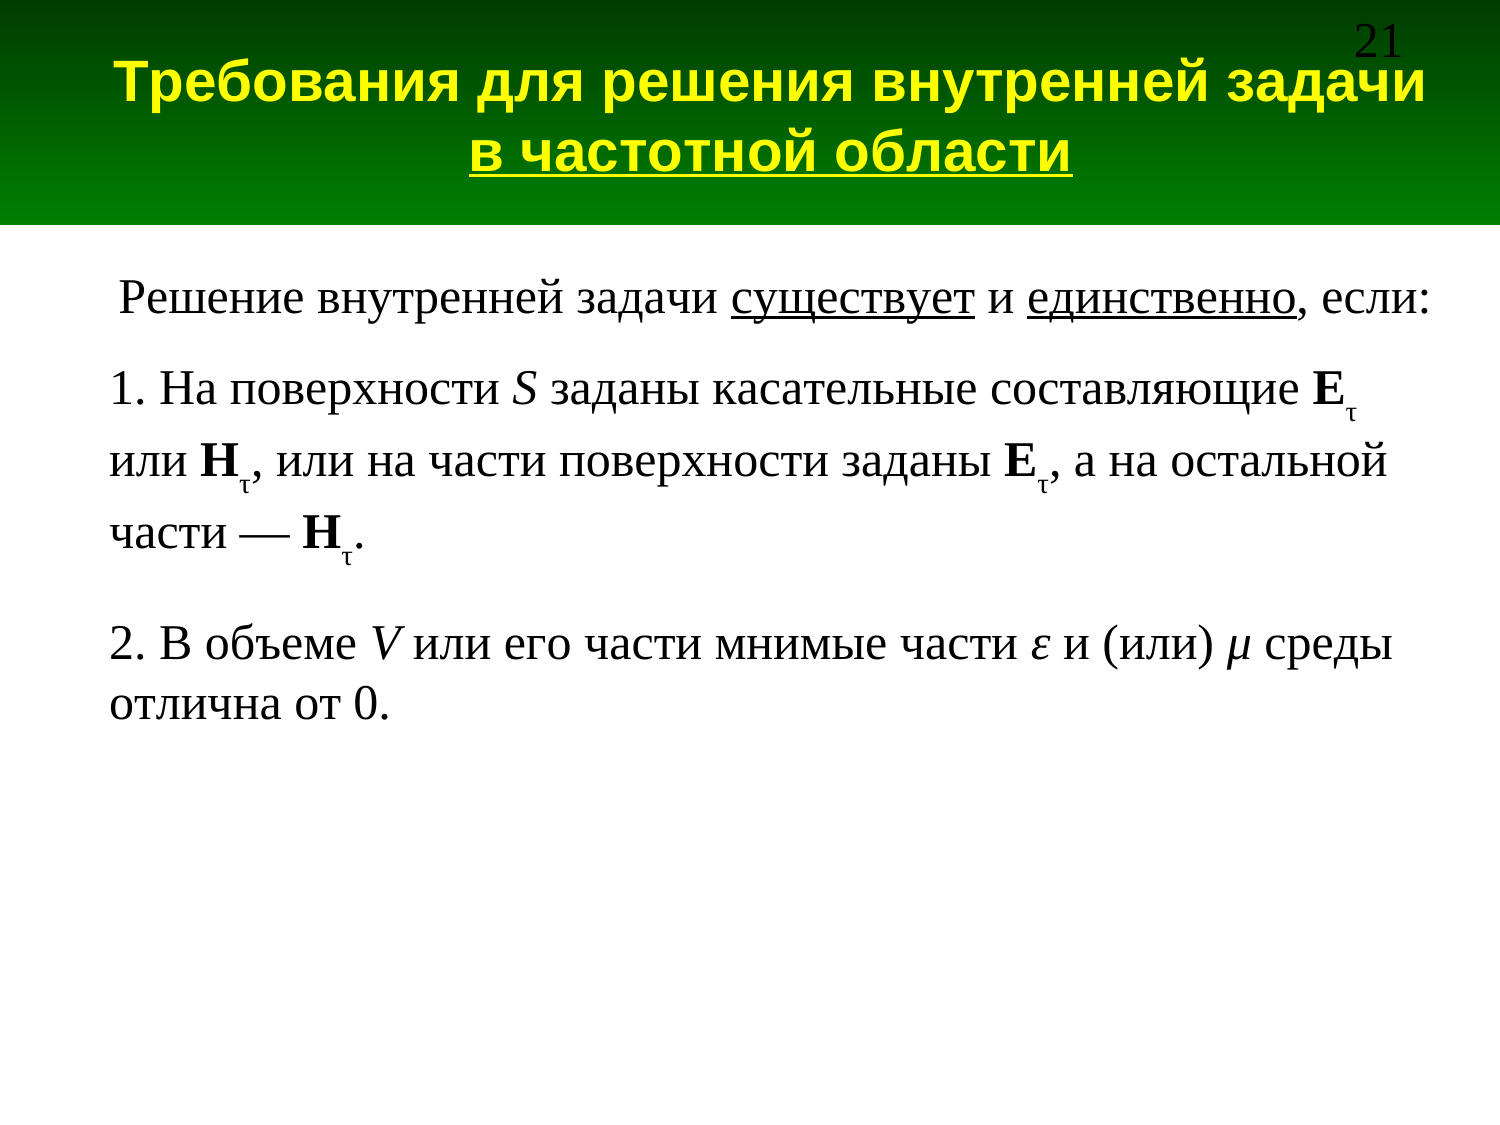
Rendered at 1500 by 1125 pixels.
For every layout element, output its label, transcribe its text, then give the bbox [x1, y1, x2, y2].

title Требования для решения внутренней задачи в частотной области [88, 18, 1453, 207]
text_box 1. На поверхности S заданы касательные составляющие Eτ или Hτ, или на части поверхности заданы Eτ, а на остальной части — Hτ. [94, 347, 1453, 579]
text_box 2. В объеме V или его части мнимые части ε и (или) μ среды отлична от 0. [94, 602, 1453, 738]
text_box Решение внутренней задачи существует и единственно, если: [103, 255, 1447, 331]
